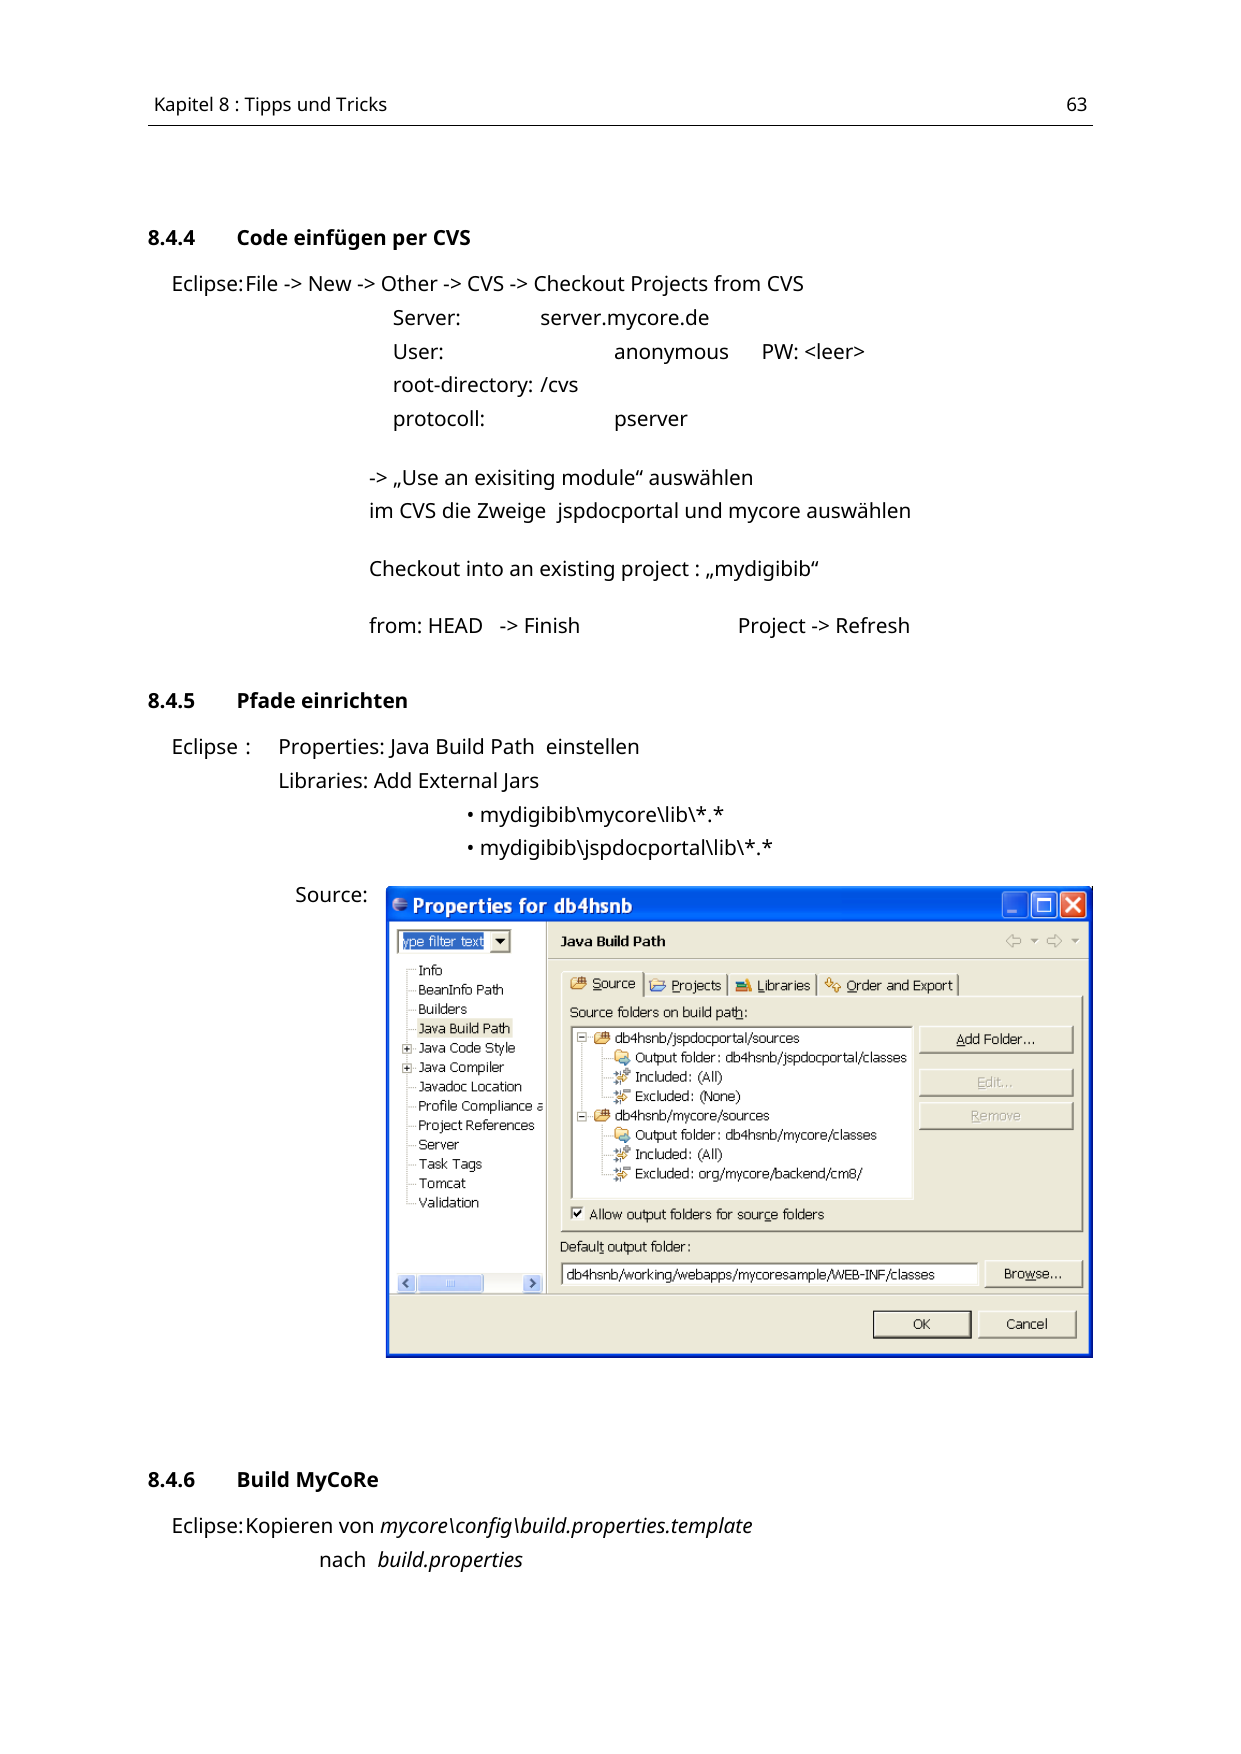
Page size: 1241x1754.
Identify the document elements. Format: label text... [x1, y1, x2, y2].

text Eclipse: Kopieren von mycore\config\build.properties.template nach build.properties [171, 1511, 1069, 1573]
subtitle Build MyCoRe [148, 1466, 1092, 1494]
text -> „Use an exisiting module“ auswählen im CVS die Zweige jspdocportal und mycore auswählen [369, 463, 1069, 525]
picture [385, 886, 1093, 1358]
subtitle Pfade einrichten [148, 686, 1092, 714]
text Eclipse : Properties: Java Build Path einstellen Libraries: Add External Jars • mydigibib\mycore\lib\*.* • mydigibib\jspdocportal\lib\*.* [171, 732, 1069, 862]
text from: HEAD -> Finish Project -> Refresh [369, 611, 1069, 639]
text Checkout into an existing project : „mydigibib“ [369, 554, 1069, 582]
subtitle Code einfügen per CVS [148, 223, 1092, 252]
text Eclipse: File -> New -> Other -> CVS -> Checkout Projects from CVS Server: server.mycore.de User: anonymous PW: <leer> root-directory: /cvs protocoll: pserver [171, 269, 1069, 433]
text Source: [221, 880, 1069, 908]
